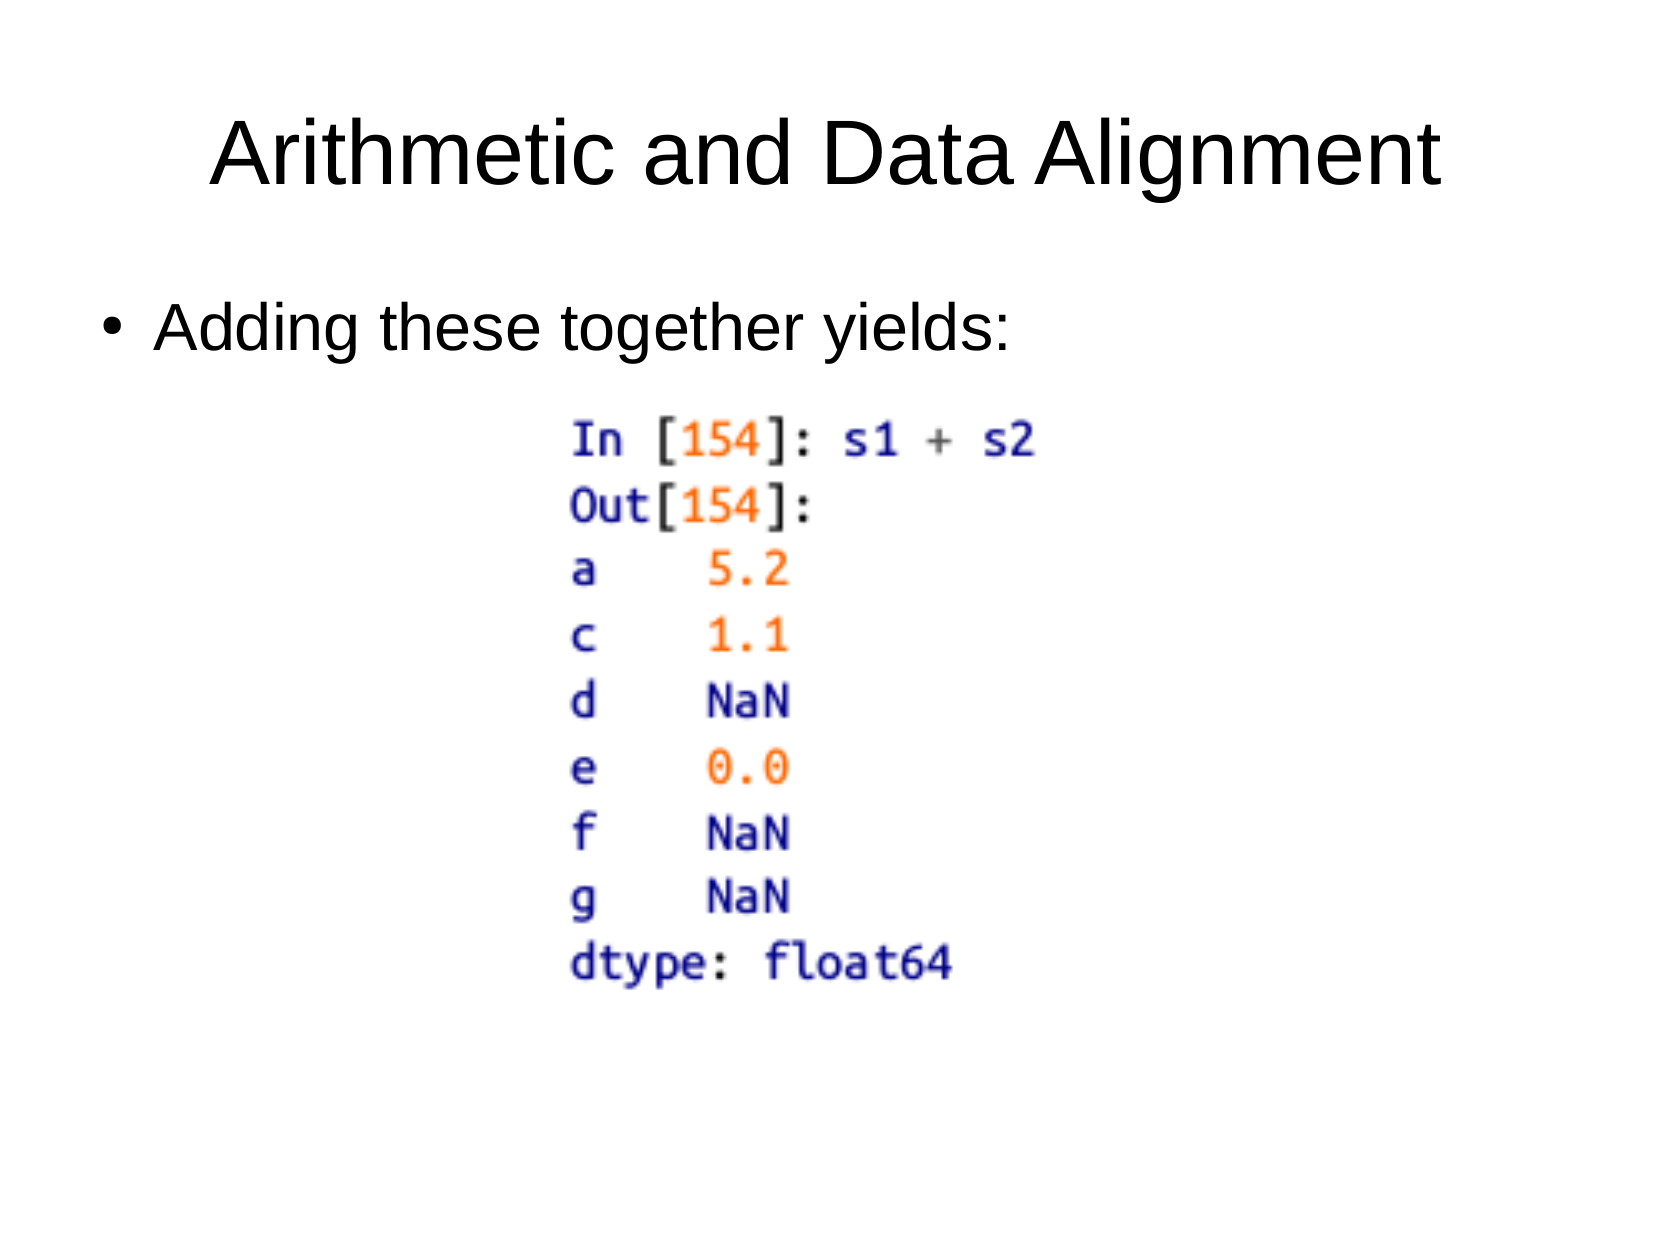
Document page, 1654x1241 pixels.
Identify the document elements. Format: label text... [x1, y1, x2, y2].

title Arithmetic and Data Alignment [82, 49, 1571, 257]
list Adding these together yields: [82, 290, 1571, 1010]
picture [548, 394, 1066, 1010]
